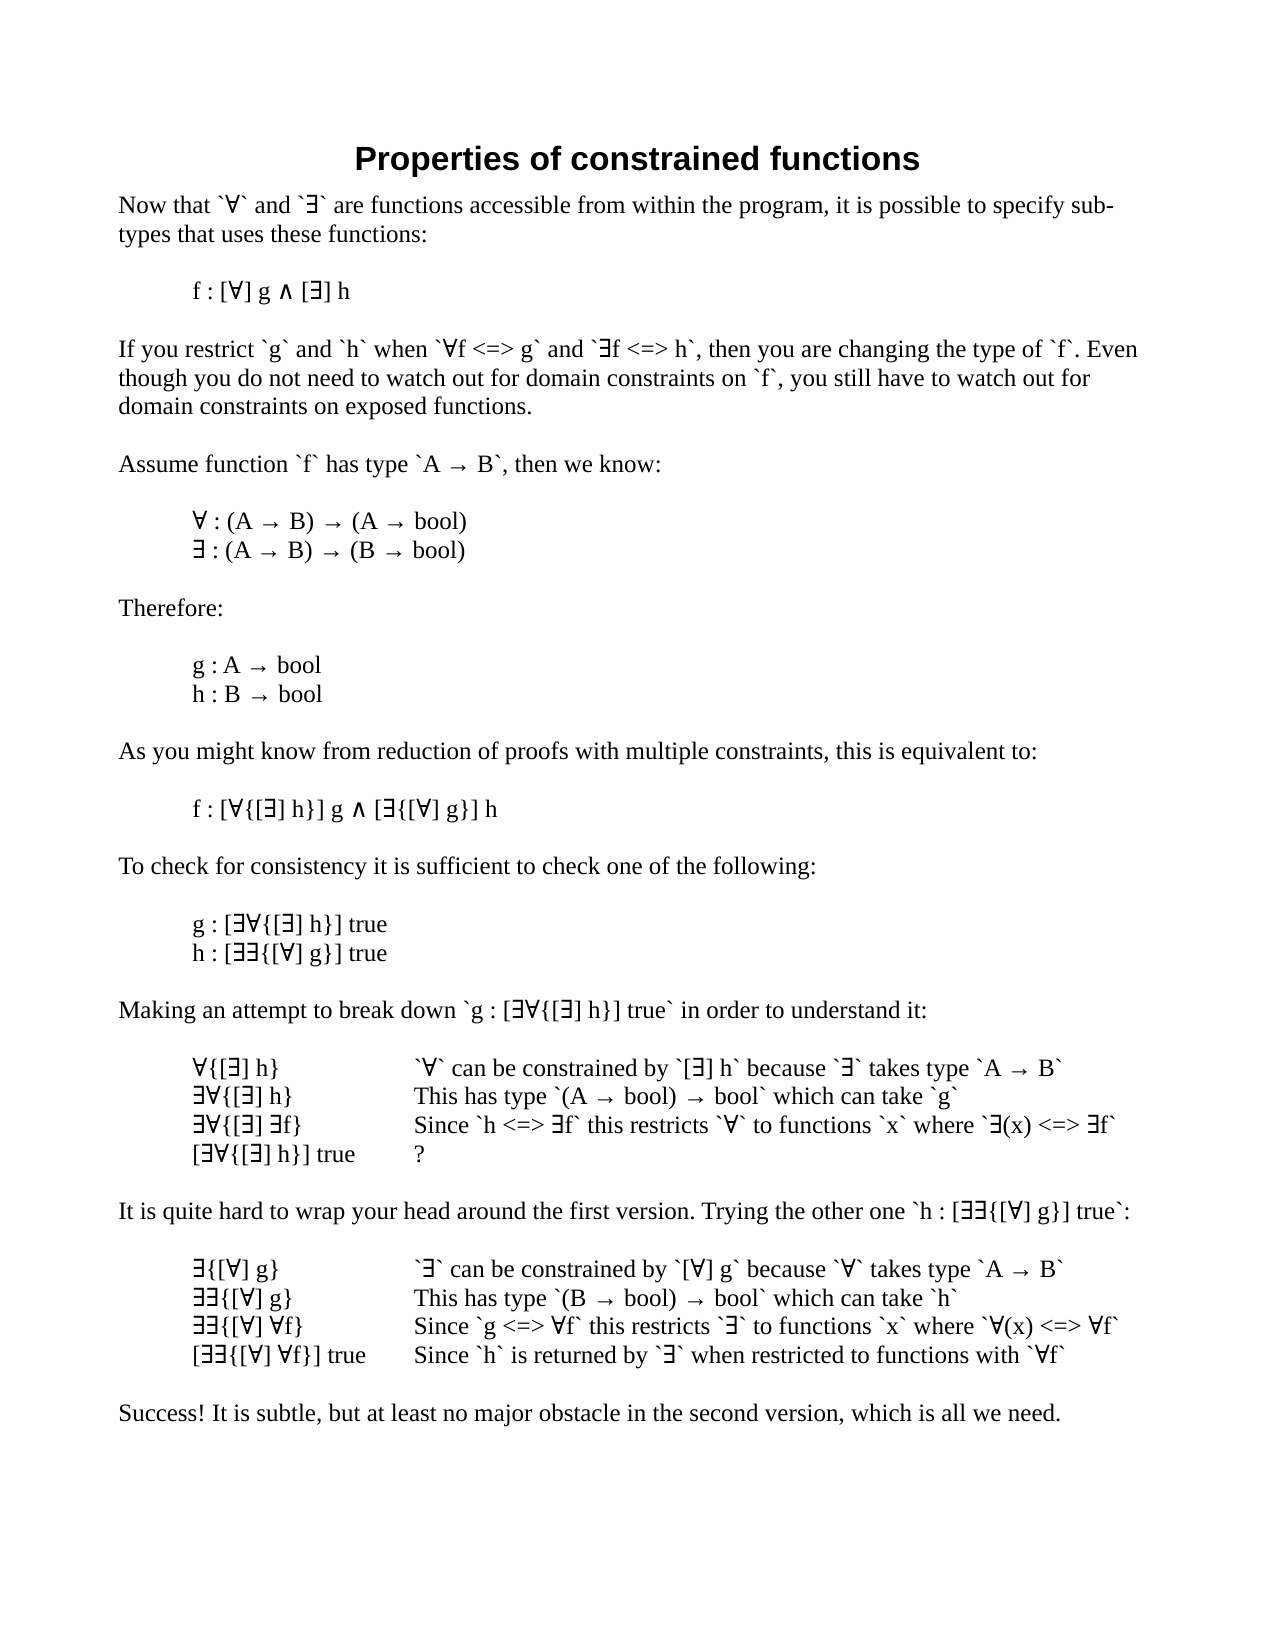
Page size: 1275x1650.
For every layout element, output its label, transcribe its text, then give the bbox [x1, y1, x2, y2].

text Assume function `f` has type `A → B`, then we know: [118, 449, 1157, 478]
text ∃{[∀] g} `∃` can be constrained by `[∀] g` because `∀` takes type `A → B` [118, 1254, 1157, 1283]
text Now that `∀` and `∃` are functions accessible from within the program, it is possible to specify sub-types that uses these functions: [118, 190, 1157, 248]
text ∀ : (A → B) → (A → bool) [118, 506, 1157, 535]
text Making an attempt to break down `g : [∃∀{[∃] h}] true` in order to understand it: [118, 995, 1157, 1024]
text ∃∀{[∃] h} This has type `(A → bool) → bool` which can take `g` [118, 1081, 1157, 1110]
text h : B → bool [118, 679, 1157, 708]
text As you might know from reduction of proofs with multiple constraints, this is equivalent to: [118, 736, 1157, 765]
text Success! It is subtle, but at least no major obstacle in the second version, which is all we need. [118, 1398, 1157, 1426]
text f : [∀] g ∧ [∃] h [118, 276, 1157, 305]
text [∃∃{[∀] ∀f}] true Since `h` is returned by `∃` when restricted to functions with `∀f` [118, 1340, 1157, 1369]
subtitle Properties of constrained functions [118, 139, 1157, 178]
text [∃∀{[∃] h}] true ? [118, 1139, 1157, 1168]
text g : A → bool [118, 650, 1157, 679]
text ∃ : (A → B) → (B → bool) [118, 535, 1157, 564]
text f : [∀{[∃] h}] g ∧ [∃{[∀] g}] h [118, 794, 1157, 823]
text h : [∃∃{[∀] g}] true [118, 938, 1157, 966]
text To check for consistency it is sufficient to check one of the following: [118, 851, 1157, 880]
text ∃∃{[∀] ∀f} Since `g <=> ∀f` this restricts `∃` to functions `x` where `∀(x) <=> ∀f` [118, 1311, 1157, 1340]
text Therefore: [118, 593, 1157, 621]
text g : [∃∀{[∃] h}] true [118, 909, 1157, 938]
text ∀{[∃] h} `∀` can be constrained by `[∃] h` because `∃` takes type `A → B` [118, 1053, 1157, 1081]
text ∃∃{[∀] g} This has type `(B → bool) → bool` which can take `h` [118, 1283, 1157, 1311]
text ∃∀{[∃] ∃f} Since `h <=> ∃f` this restricts `∀` to functions `x` where `∃(x) <=> ∃f` [118, 1110, 1157, 1139]
text If you restrict `g` and `h` when `∀f <=> g` and `∃f <=> h`, then you are changing the type of `f`. Even though you do not need to watch out for domain constraints on `f`, you still have to watch out for domain constraints on exposed functions. [118, 334, 1157, 420]
text It is quite hard to wrap your head around the first version. Trying the other one `h : [∃∃{[∀] g}] true`: [118, 1196, 1157, 1225]
